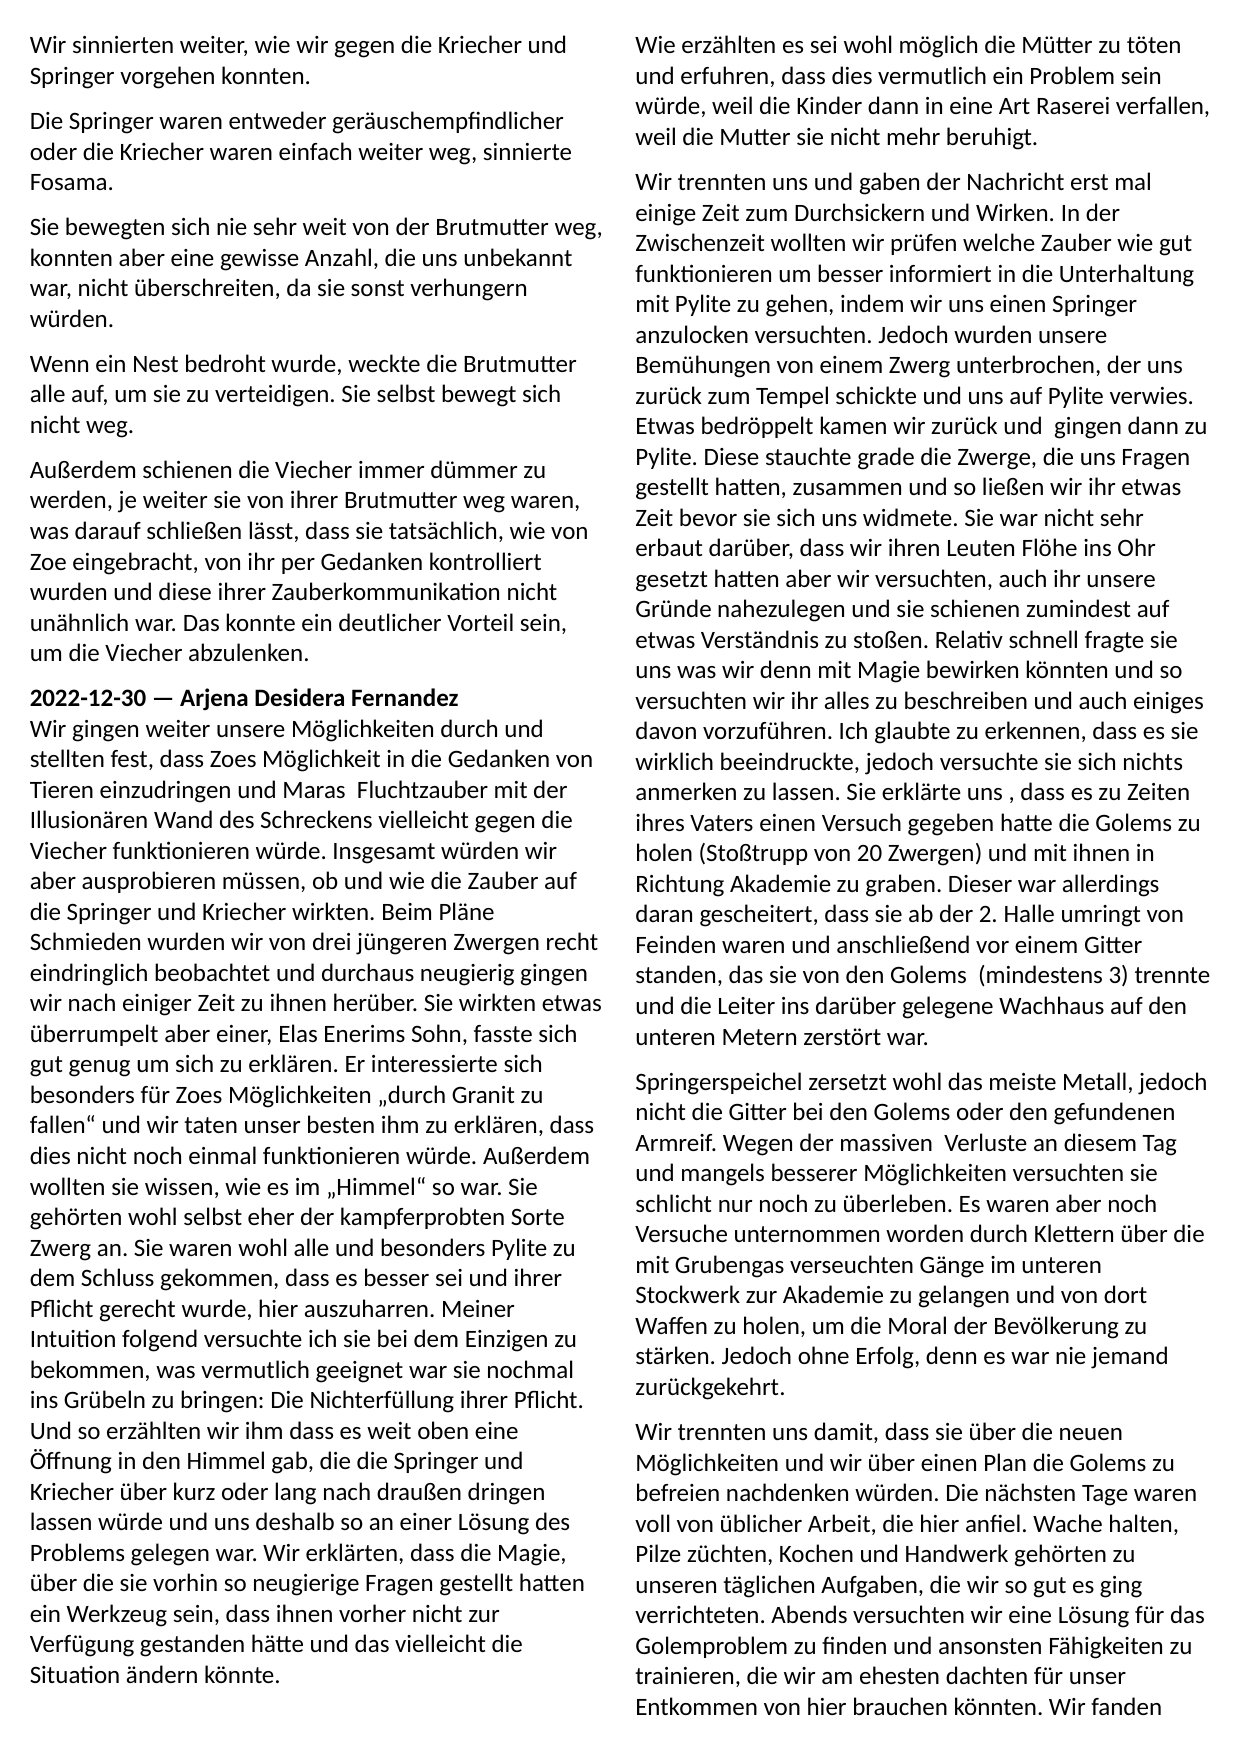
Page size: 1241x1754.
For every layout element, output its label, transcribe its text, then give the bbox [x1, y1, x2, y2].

text Springerspeichel zersetzt wohl das meiste Metall, jedoch nicht die Gitter bei den Golems oder den gefundenen Armreif. Wegen der massiven Verluste an diesem Tag und mangels besserer Möglichkeiten versuchten sie schlicht nur noch zu überleben. Es waren aber noch Versuche unternommen worden durch Klettern über die mit Grubengas verseuchten Gänge im unteren Stockwerk zur Akademie zu gelangen und von dort Waffen zu holen, um die Moral der Bevölkerung zu stärken. Jedoch ohne Erfolg, denn es war nie jemand zurückgekehrt. [635, 1066, 1211, 1402]
text Wir sinnierten weiter, wie wir gegen die Kriecher und Springer vorgehen konnten. [29, 29, 605, 91]
text Sie bewegten sich nie sehr weit von der Brutmutter weg, konnten aber eine gewisse Anzahl, die uns unbekannt war, nicht überschreiten, da sie sonst verhungern würden. [29, 211, 605, 333]
text Wir trennten uns damit, dass sie über die neuen Möglichkeiten und wir über einen Plan die Golems zu befreien nachdenken würden. Die nächsten Tage waren voll von üblicher Arbeit, die hier anfiel. Wache halten, Pilze züchten, Kochen und Handwerk gehörten zu unseren täglichen Aufgaben, die wir so gut es ging verrichteten. Abends versuchten wir eine Lösung für das Golemproblem zu finden und ansonsten Fähigkeiten zu trainieren, die wir am ehesten dachten für unser Entkommen von hier brauchen könnten. Wir fanden [635, 1416, 1211, 1721]
text Außerdem schienen die Viecher immer dümmer zu werden, je weiter sie von ihrer Brutmutter weg waren, was darauf schließen lässt, dass sie tatsächlich, wie von Zoe eingebracht, von ihr per Gedanken kontrolliert wurden und diese ihrer Zauberkommunikation nicht unähnlich war. Das konnte ein deutlicher Vorteil sein, um die Viecher abzulenken. [29, 454, 605, 668]
text 2022-12-30 — Arjena Desidera Fernandez Wir gingen weiter unsere Möglichkeiten durch und stellten fest, dass Zoes Möglichkeit in die Gedanken von Tieren einzudringen und Maras Fluchtzauber mit der Illusionären Wand des Schreckens vielleicht gegen die Viecher funktionieren würde. Insgesamt würden wir aber ausprobieren müssen, ob und wie die Zauber auf die Springer und Kriecher wirkten. Beim Pläne Schmieden wurden wir von drei jüngeren Zwergen recht eindringlich beobachtet und durchaus neugierig gingen wir nach einiger Zeit zu ihnen herüber. Sie wirkten etwas überrumpelt aber einer, Elas Enerims Sohn, fasste sich gut genug um sich zu erklären. Er interessierte sich besonders für Zoes Möglichkeiten „durch Granit zu fallen“ und wir taten unser besten ihm zu erklären, dass dies nicht noch einmal funktionieren würde. Außerdem wollten sie wissen, wie es im „Himmel“ so war. Sie gehörten wohl selbst eher der kampferprobten Sorte Zwerg an. Sie waren wohl alle und besonders Pylite zu dem Schluss gekommen, dass es besser sei und ihrer Pflicht gerecht wurde, hier auszuharren. Meiner Intuition folgend versuchte ich sie bei dem Einzigen zu bekommen, was vermutlich geeignet war sie nochmal ins Grübeln zu bringen: Die Nichterfüllung ihrer Pflicht. Und so erzählten wir ihm dass es weit oben eine Öffnung in den Himmel gab, die die Springer und Kriecher über kurz oder lang nach draußen dringen lassen würde und uns deshalb so an einer Lösung des Problems gelegen war. Wir erklärten, dass die Magie, über die sie vorhin so neugierige Fragen gestellt hatten ein Werkzeug sein, dass ihnen vorher nicht zur Verfügung gestanden hätte und das vielleicht die Situation ändern könnte. [29, 682, 605, 1689]
text Wir trennten uns und gaben der Nachricht erst mal einige Zeit zum Durchsickern und Wirken. In der Zwischenzeit wollten wir prüfen welche Zauber wie gut funktionieren um besser informiert in die Unterhaltung mit Pylite zu gehen, indem wir uns einen Springer anzulocken versuchten. Jedoch wurden unsere Bemühungen von einem Zwerg unterbrochen, der uns zurück zum Tempel schickte und uns auf Pylite verwies. Etwas bedröppelt kamen wir zurück und gingen dann zu Pylite. Diese stauchte grade die Zwerge, die uns Fragen gestellt hatten, zusammen und so ließen wir ihr etwas Zeit bevor sie sich uns widmete. Sie war nicht sehr erbaut darüber, dass wir ihren Leuten Flöhe ins Ohr gesetzt hatten aber wir versuchten, auch ihr unsere Gründe nahezulegen und sie schienen zumindest auf etwas Verständnis zu stoßen. Relativ schnell fragte sie uns was wir denn mit Magie bewirken könnten und so versuchten wir ihr alles zu beschreiben und auch einiges davon vorzuführen. Ich glaubte zu erkennen, dass es sie wirklich beeindruckte, jedoch versuchte sie sich nichts anmerken zu lassen. Sie erklärte uns , dass es zu Zeiten ihres Vaters einen Versuch gegeben hatte die Golems zu holen (Stoßtrupp von 20 Zwergen) und mit ihnen in Richtung Akademie zu graben. Dieser war allerdings daran gescheitert, dass sie ab der 2. Halle umringt von Feinden waren und anschließend vor einem Gitter standen, das sie von den Golems (mindestens 3) trennte und die Leiter ins darüber gelegene Wachhaus auf den unteren Metern zerstört war. [635, 166, 1211, 1051]
text Wie erzählten es sei wohl möglich die Mütter zu töten und erfuhren, dass dies vermutlich ein Problem sein würde, weil die Kinder dann in eine Art Raserei verfallen, weil die Mutter sie nicht mehr beruhigt. [635, 29, 1211, 152]
text Wenn ein Nest bedroht wurde, weckte die Brutmutter alle auf, um sie zu verteidigen. Sie selbst bewegt sich nicht weg. [29, 348, 605, 439]
text Die Springer waren entweder geräuschempfindlicher oder die Kriecher waren einfach weiter weg, sinnierte Fosama. [29, 105, 605, 197]
